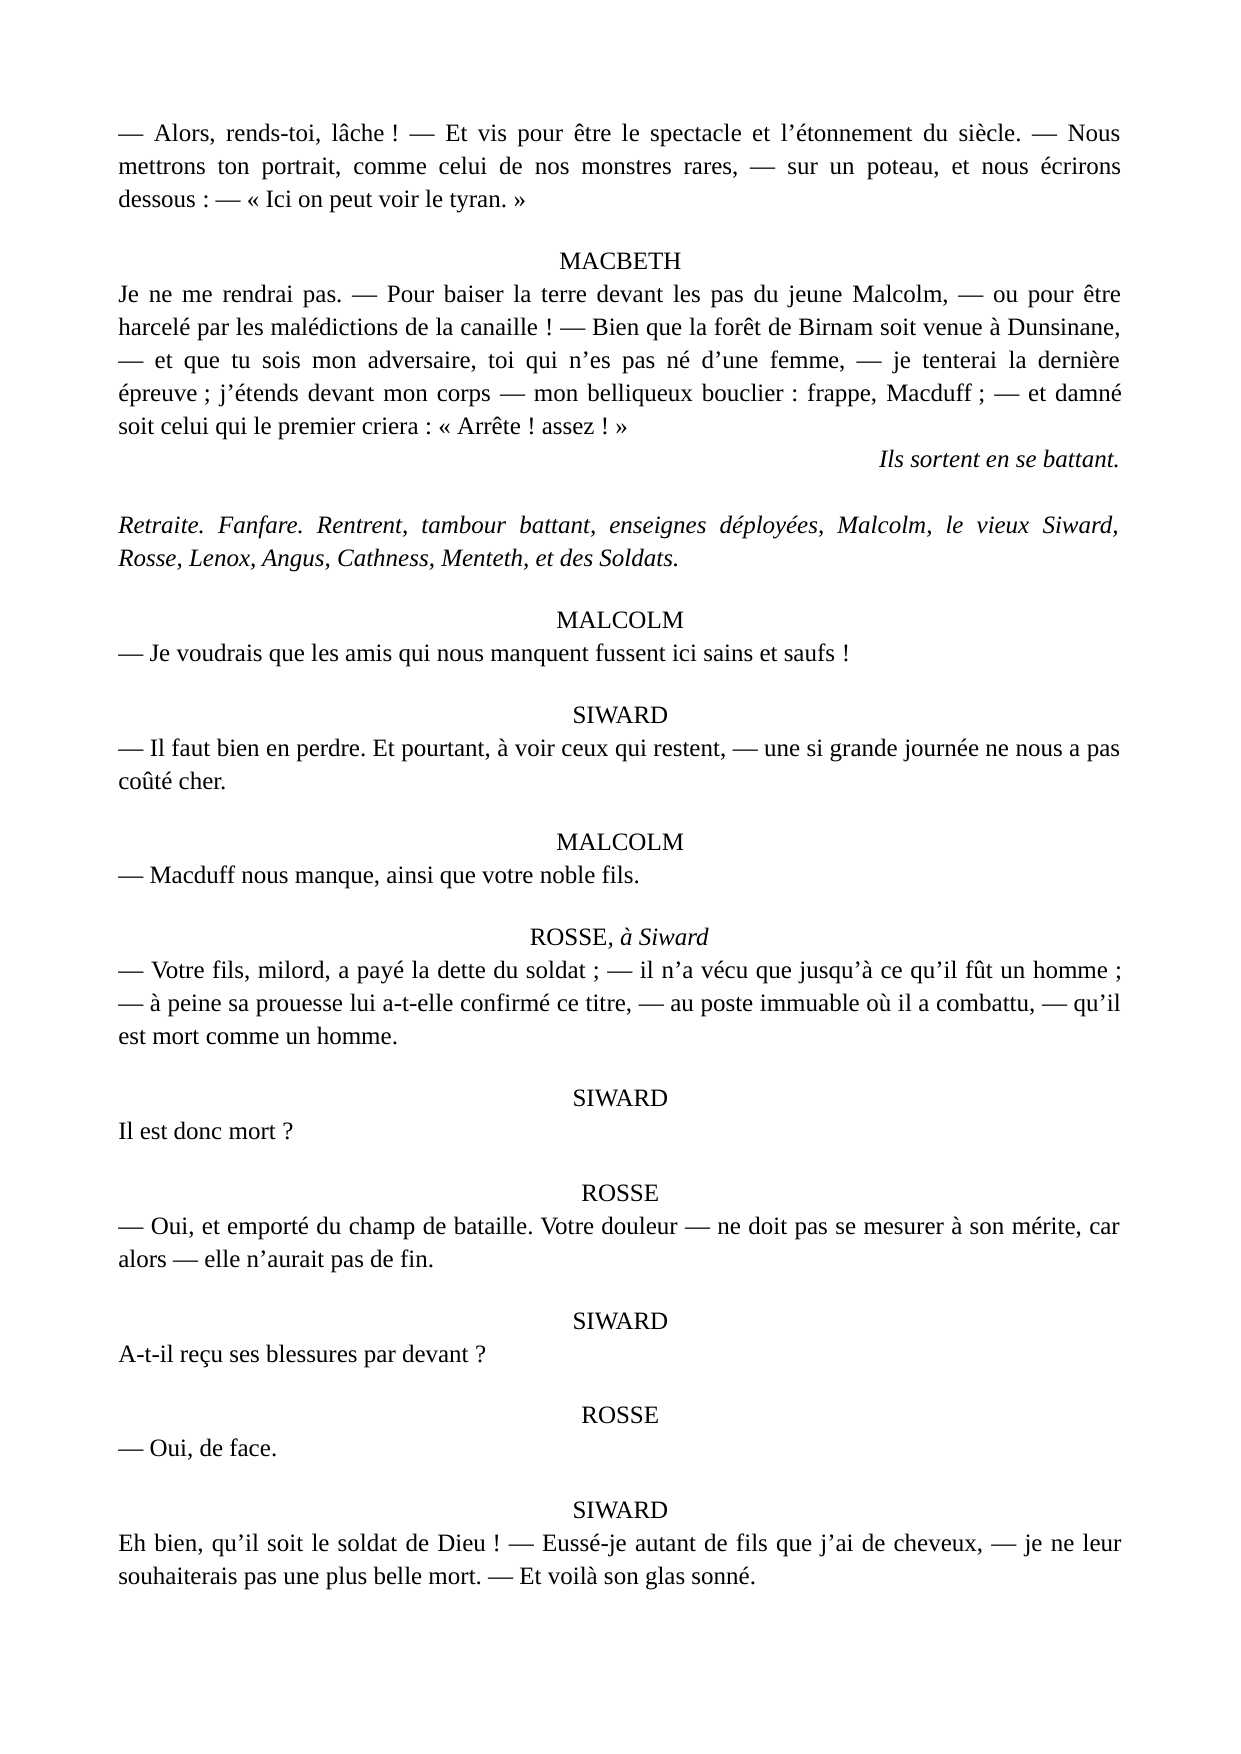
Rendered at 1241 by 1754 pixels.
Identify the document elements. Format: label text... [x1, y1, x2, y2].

text Je ne me rendrai pas. — Pour baiser la terre devant les pas du jeune Malcolm, — ou pour être harcelé par les malédictions de la canaille ! — Bien que la forêt de Birnam soit venue à Dunsinane, — et que tu sois mon adversaire, toi qui n’es pas né d’une femme, — je tenterai la dernière épreuve ; j’étends devant mon corps — mon belliqueux bouclier : frappe, Macduff ; — et damné soit celui qui le premier criera : « Arrête ! assez ! » [118, 279, 1122, 440]
text MALCOLM [118, 605, 1122, 634]
text MACBETH [118, 246, 1122, 275]
text — Alors, rends-toi, lâche ! — Et vis pour être le spectacle et l’étonnement du siècle. — Nous mettrons ton portrait, comme celui de nos monstres rares, — sur un poteau, et nous écrirons dessous : — « Ici on peut voir le tyran. » [118, 118, 1122, 213]
text Il est donc mort ? [118, 1116, 1122, 1145]
text Retraite. Fanfare. Rentrent, tambour battant, enseignes déployées, Malcolm, le vieux Siward, Rosse, Lenox, Angus, Cathness, Menteth, et des Soldats. [118, 510, 1122, 572]
text SIWARD [118, 1495, 1122, 1524]
text — Oui, et emporté du champ de bataille. Votre douleur — ne doit pas se mesurer à son mérite, car alors — elle n’aurait pas de fin. [118, 1211, 1122, 1273]
text ROSSE, à Siward [118, 922, 1122, 951]
text — Votre fils, milord, a payé la dette du soldat ; — il n’a vécu que jusqu’à ce qu’il fût un homme ; — à peine sa prouesse lui a-t-elle confirmé ce titre, — au poste immuable où il a combattu, — qu’il est mort comme un homme. [118, 955, 1122, 1050]
text — Oui, de face. [118, 1433, 1122, 1462]
text ROSSE [118, 1401, 1122, 1429]
text — Je voudrais que les amis qui nous manquent fussent ici sains et saufs ! [118, 638, 1122, 667]
text SIWARD [118, 1306, 1122, 1334]
text — Macduff nous manque, ainsi que votre noble fils. [118, 861, 1122, 889]
text ROSSE [118, 1178, 1122, 1207]
text — Il faut bien en perdre. Et pourtant, à voir ceux qui restent, — une si grande journée ne nous a pas coûté cher. [118, 733, 1122, 794]
text A-t-il reçu ses blessures par devant ? [118, 1339, 1122, 1367]
text SIWARD [118, 700, 1122, 728]
text Ils sortent en se battant. [118, 444, 1122, 473]
text Eh bien, qu’il soit le soldat de Dieu ! — Eussé-je autant de fils que j’ai de cheveux, — je ne leur souhaiterais pas une plus belle mort. — Et voilà son glas sonné. [118, 1528, 1122, 1590]
text MALCOLM [118, 827, 1122, 856]
text SIWARD [118, 1083, 1122, 1112]
